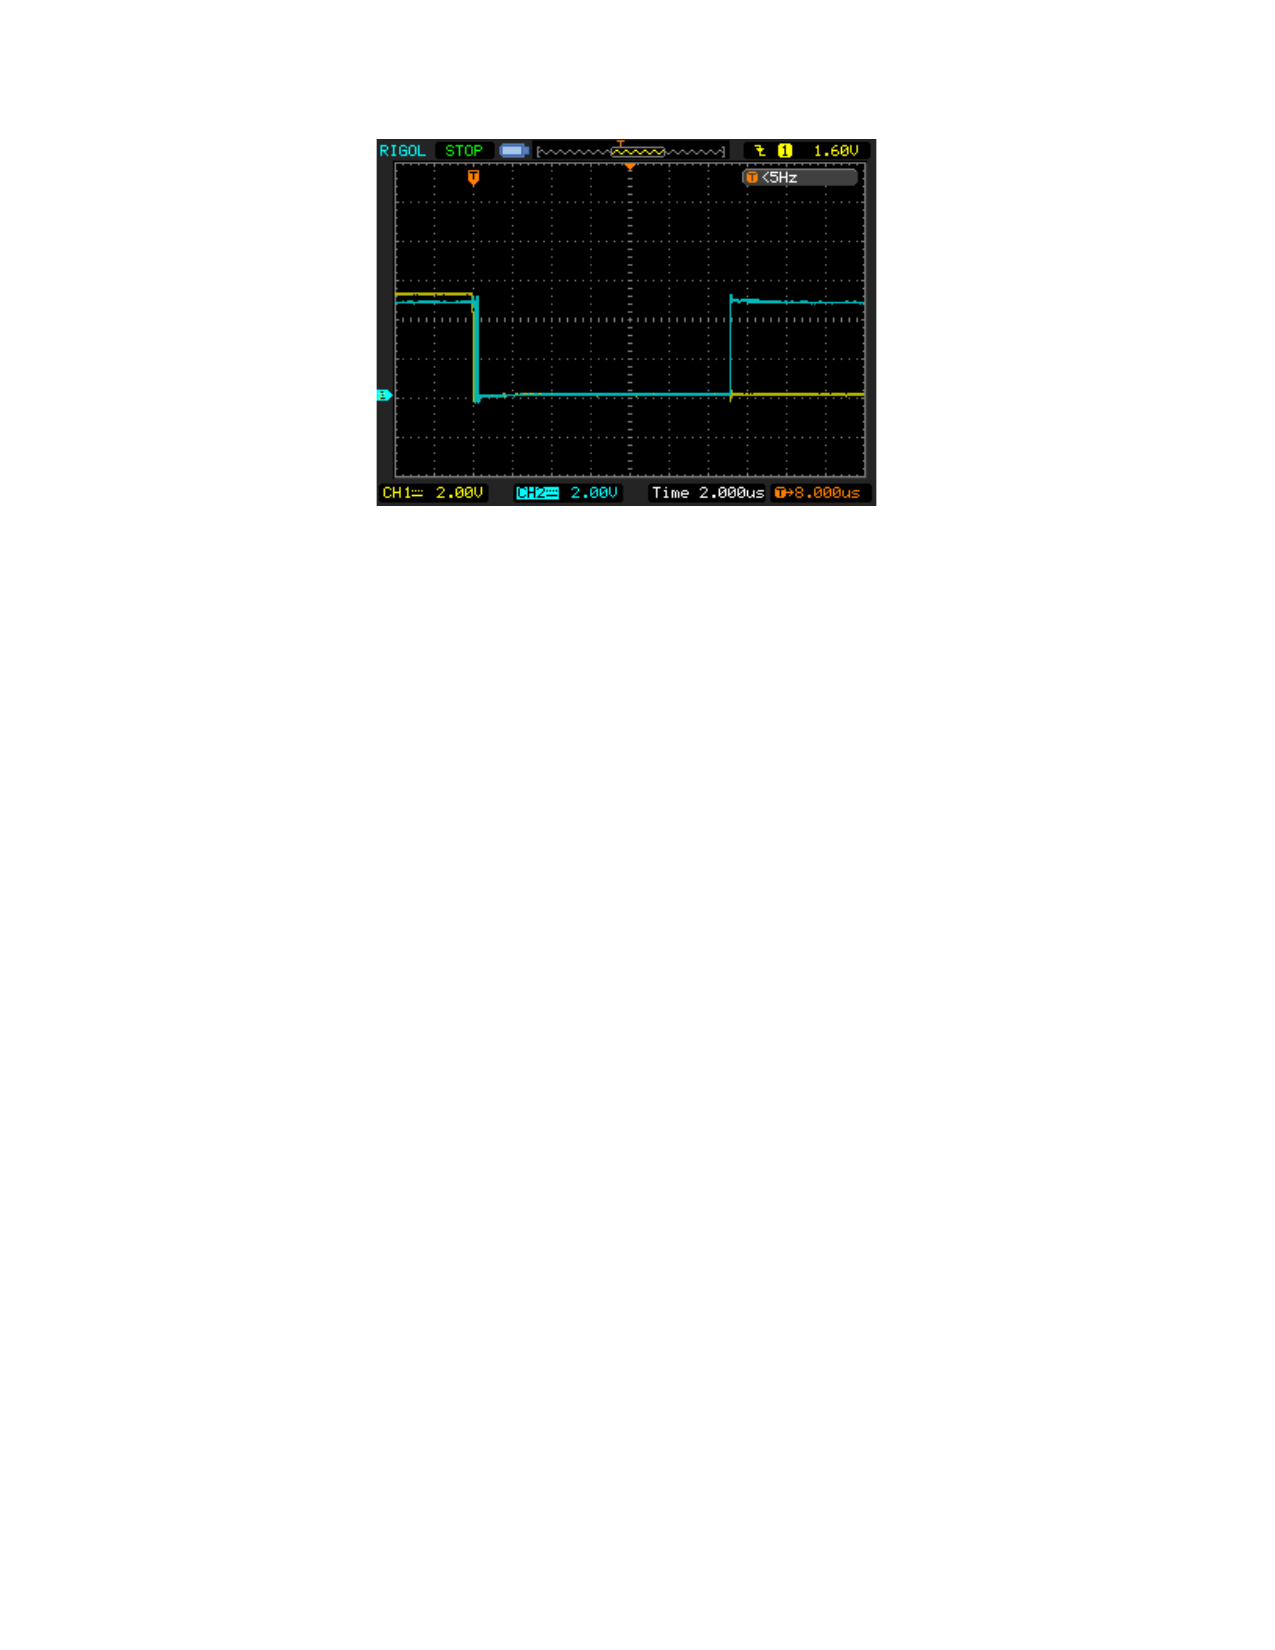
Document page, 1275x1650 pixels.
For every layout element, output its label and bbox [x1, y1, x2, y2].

picture [376, 139, 877, 506]
